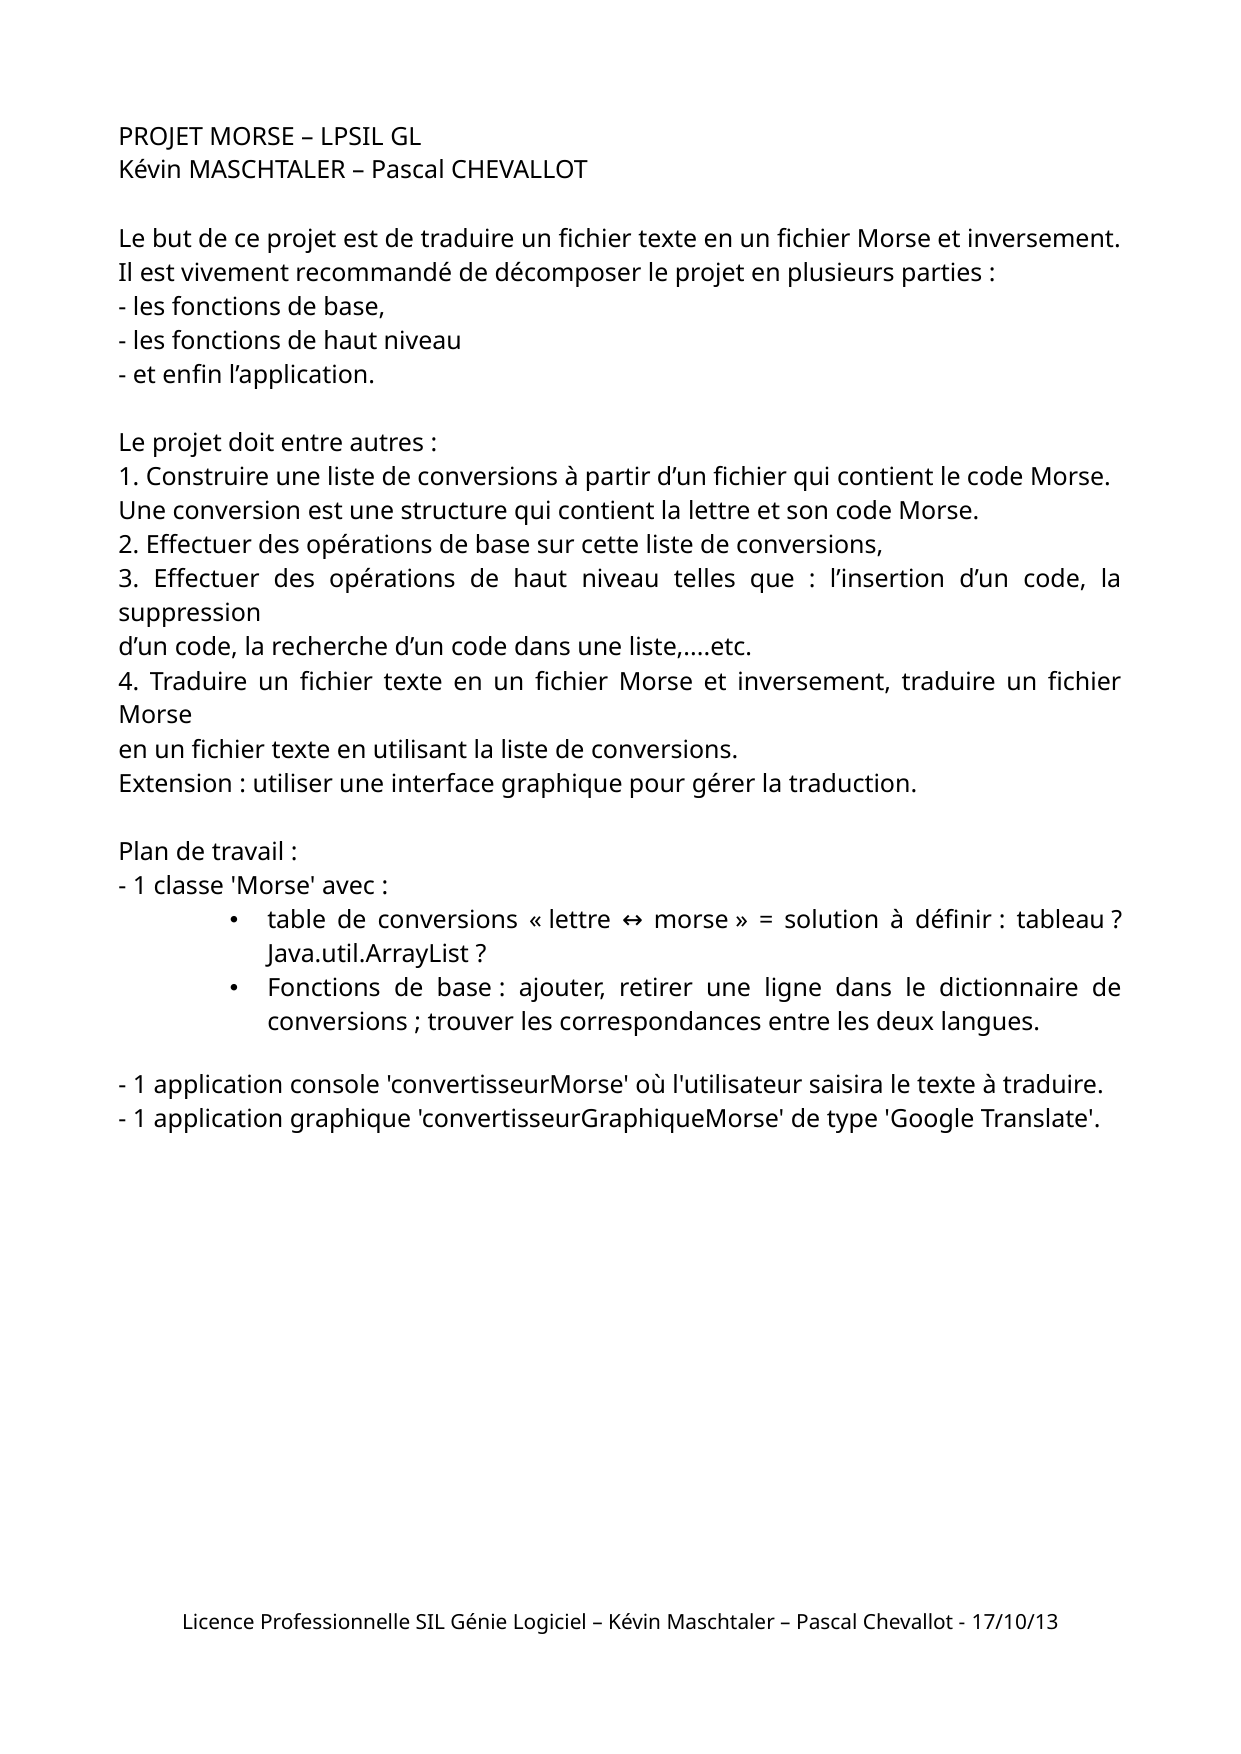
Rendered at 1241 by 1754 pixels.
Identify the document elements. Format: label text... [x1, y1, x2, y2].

text 1. Construire une liste de conversions à partir d’un fichier qui contient le code Morse. [118, 459, 1122, 493]
text Le projet doit entre autres : [118, 425, 1122, 459]
list table de conversions « lettre ↔ morse » = solution à définir : tableau ? Java.util.ArrayList ? [229, 902, 1122, 970]
text 2. Effectuer des opérations de base sur cette liste de conversions, [118, 527, 1122, 561]
text Le but de ce projet est de traduire un fichier texte en un fichier Morse et inversement. Il est vivement recommandé de décomposer le projet en plusieurs parties : [118, 220, 1122, 288]
text - les fonctions de haut niveau [118, 322, 1122, 357]
text Extension : utiliser une interface graphique pour gérer la traduction. [118, 765, 1122, 799]
text - 1 application graphique 'convertisseurGraphiqueMorse' de type 'Google Translate'. [118, 1101, 1122, 1135]
text en un fichier texte en utilisant la liste de conversions. [118, 731, 1122, 765]
text 4. Traduire un fichier texte en un fichier Morse et inversement, traduire un fichier Morse [118, 663, 1122, 731]
text Une conversion est une structure qui contient la lettre et son code Morse. [118, 493, 1122, 527]
text - et enfin l’application. [118, 357, 1122, 391]
text - 1 classe 'Morse' avec : [118, 867, 1122, 902]
list Fonctions de base : ajouter, retirer une ligne dans le dictionnaire de conversions ; trouver les correspondances entre les deux langues. [229, 970, 1122, 1038]
text - les fonctions de base, [118, 288, 1122, 322]
text d’un code, la recherche d’un code dans une liste,....etc. [118, 629, 1122, 663]
text 3. Effectuer des opérations de haut niveau telles que : l’insertion d’un code, la suppression [118, 561, 1122, 629]
text Plan de travail : [118, 833, 1122, 867]
text - 1 application console 'convertisseurMorse' où l'utilisateur saisira le texte à traduire. [118, 1067, 1122, 1101]
text Kévin MASCHTALER – Pascal CHEVALLOT [118, 152, 1122, 186]
text PROJET MORSE – LPSIL GL [118, 118, 1122, 152]
